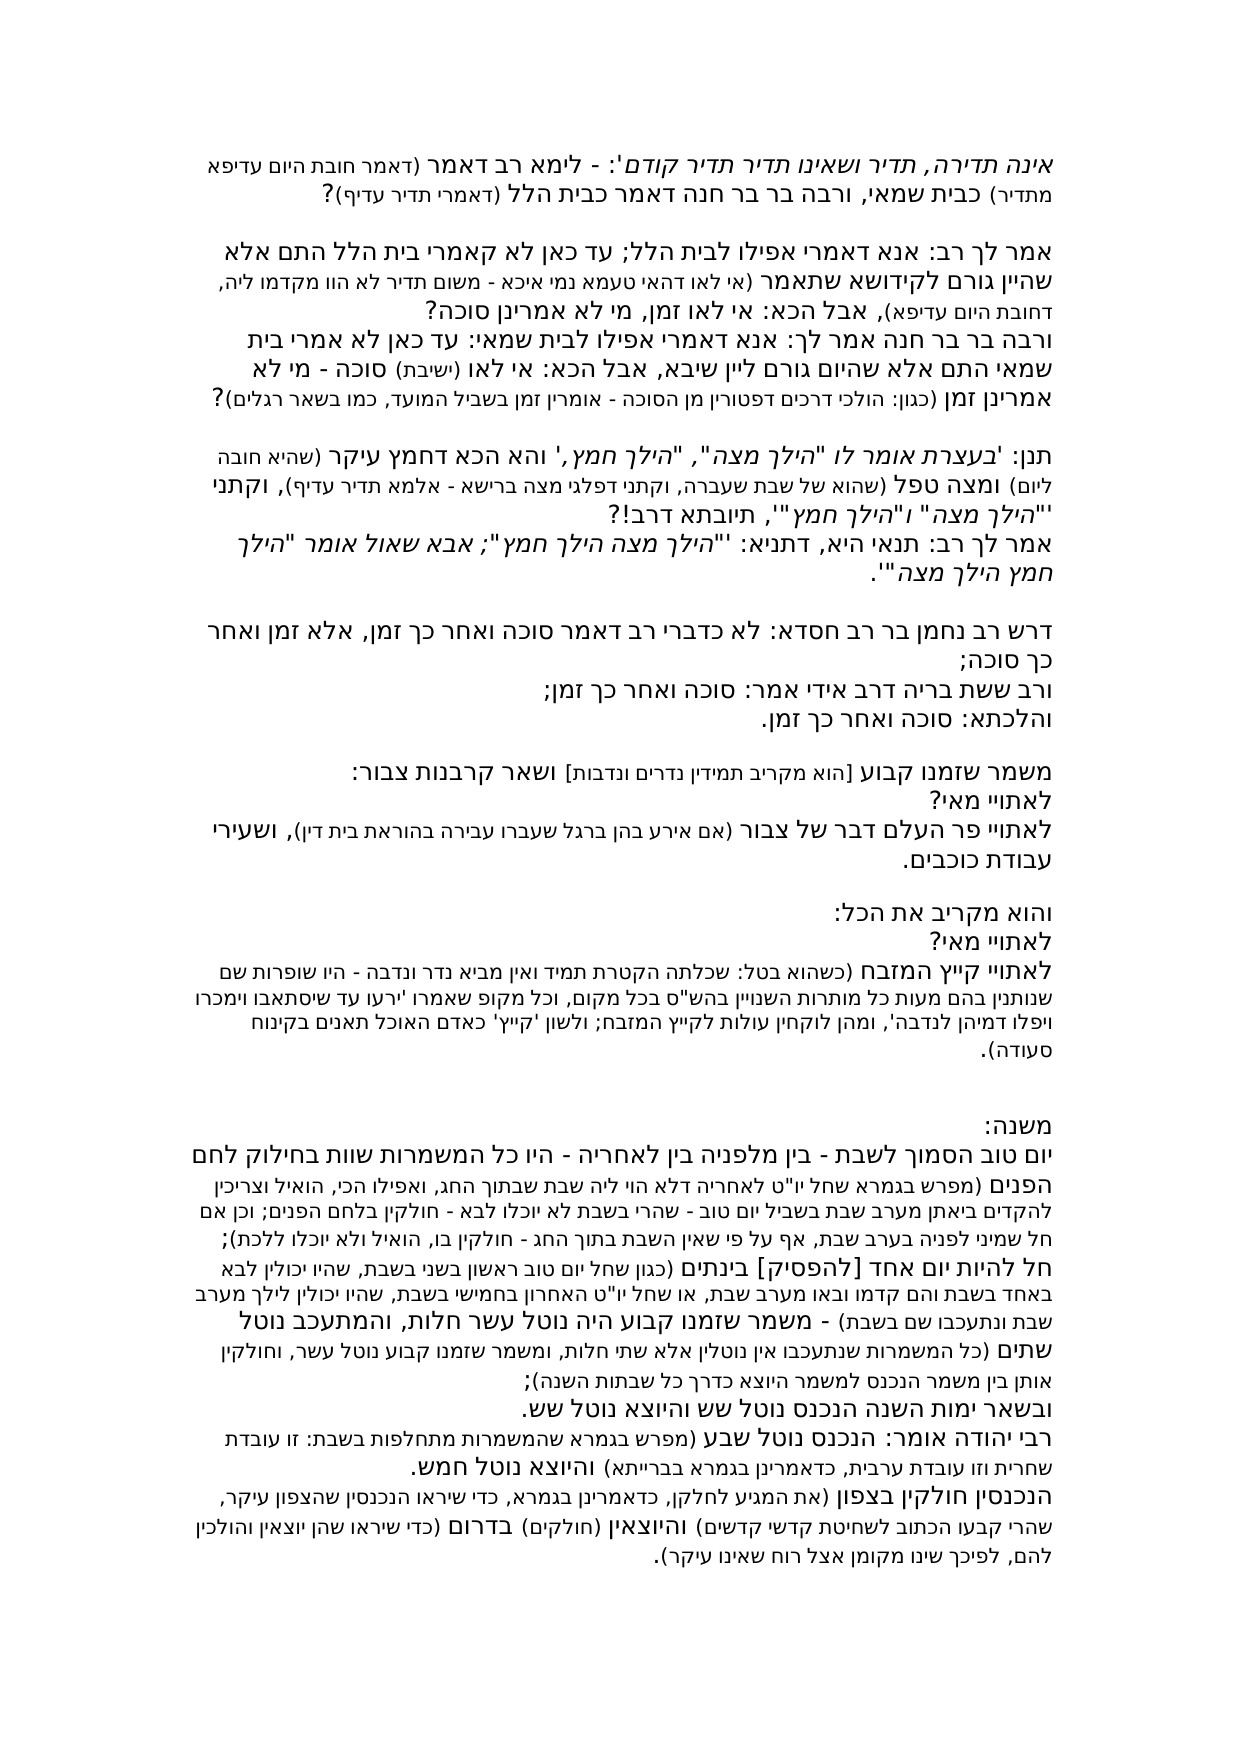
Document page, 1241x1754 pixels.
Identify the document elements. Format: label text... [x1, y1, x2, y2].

text משנה: [187, 1112, 1053, 1141]
text הנכנסין חולקין בצפון (את המגיע לחלקן, כדאמרינן בגמרא, כדי שיראו הנכנסין שהצפון עיקר, שהרי קבעו הכתוב לשחיטת קדשי קדשים) והיוצאין (חולקים) בדרום (כדי שיראו שהן יוצאין והולכין להם, לפיכך שינו מקומן אצל רוח שאינו עיקר). [187, 1482, 1053, 1569]
text ובשאר ימות השנה הנכנס נוטל שש והיוצא נוטל שש. [187, 1394, 1053, 1423]
text לאתויי פר העלם דבר של צבור (אם אירע בהן ברגל שעברו עבירה בהוראת בית דין), ושעירי עבודת כוכבים. [187, 816, 1053, 874]
text דרש רב נחמן בר רב חסדא: לא כדברי רב דאמר סוכה ואחר כך זמן, אלא זמן ואחר כך סוכה; [187, 616, 1053, 675]
text חל להיות יום אחד [להפסיק] בינתים (כגון שחל יום טוב ראשון בשני בשבת, שהיו יכולין לבא באחד בשבת והם קדמו ובאו מערב שבת, או שחל יו"ט האחרון בחמישי בשבת, שהיו יכולין לילך מערב שבת ונתעכבו שם בשבת) - משמר שזמנו קבוע היה נוטל עשר חלות, והמתעכב נוטל שתים (כל המשמרות שנתעכבו אין נוטלין אלא שתי חלות, ומשמר שזמנו קבוע נוטל עשר, וחולקין אותן בין משמר הנכנס למשמר היוצא כדרך כל שבתות השנה); [187, 1253, 1053, 1394]
text אינה תדירה, תדיר ושאינו תדיר תדיר קודם': - לימא רב דאמר (דאמר חובת היום עדיפא מתדיר) כבית שמאי, ורבה בר בר חנה דאמר כבית הלל (דאמרי תדיר עדיף)? [187, 150, 1053, 208]
text ורבה בר בר חנה אמר לך: אנא דאמרי אפילו לבית שמאי: עד כאן לא אמרי בית שמאי התם אלא שהיום גורם ליין שיבא, אבל הכא: אי לאו (ישיבת) סוכה - מי לא אמרינן זמן (כגון: הולכי דרכים דפטורין מן הסוכה - אומרין זמן בשביל המועד, כמו בשאר רגלים)? [187, 325, 1053, 413]
text לאתויי קייץ המזבח (כשהוא בטל: שכלתה הקטרת תמיד ואין מביא נדר ונדבה - היו שופרות שם שנותנין בהם מעות כל מותרות השנויין בהש"ס בכל מקום, וכל מקופ שאמרו 'ירעו עד שיסתאבו וימכרו ויפלו דמיהן לנדבה', ומהן לוקחין עולות לקייץ המזבח; ולשון 'קייץ' כאדם האוכל תאנים בקינוח סעודה). [187, 956, 1053, 1063]
text יום טוב הסמוך לשבת - בין מלפניה בין לאחריה - היו כל המשמרות שוות בחילוק לחם הפנים (מפרש בגמרא שחל יו"ט לאחריה דלא הוי ליה שבת שבתוך החג, ואפילו הכי, הואיל וצריכין להקדים ביאתן מערב שבת בשביל יום טוב - שהרי בשבת לא יוכלו לבא - חולקין בלחם הפנים; וכן אם חל שמיני לפניה בערב שבת, אף על פי שאין השבת בתוך החג - חולקין בו, הואיל ולא יוכלו ללכת); [187, 1141, 1053, 1253]
text לאתויי מאי? [187, 927, 1053, 956]
text אמר לך רב: אנא דאמרי אפילו לבית הלל; עד כאן לא קאמרי בית הלל התם אלא שהיין גורם לקידושא שתאמר (אי לאו דהאי טעמא נמי איכא - משום תדיר לא הוו מקדמו ליה, דחובת היום עדיפא), אבל הכא: אי לאו זמן, מי לא אמרינן סוכה? [187, 237, 1053, 325]
text והלכתא: סוכה ואחר כך זמן. [187, 704, 1053, 733]
text והוא מקריב את הכל: [187, 898, 1053, 927]
text אמר לך רב: תנאי היא, דתניא: '"הילך מצה הילך חמץ"; אבא שאול אומר "הילך חמץ הילך מצה"'. [187, 529, 1053, 588]
text ורב ששת בריה דרב אידי אמר: סוכה ואחר כך זמן; [187, 675, 1053, 704]
text רבי יהודה אומר: הנכנס נוטל שבע (מפרש בגמרא שהמשמרות מתחלפות בשבת: זו עובדת שחרית וזו עובדת ערבית, כדאמרינן בגמרא בברייתא) והיוצא נוטל חמש. [187, 1423, 1053, 1482]
text לאתויי מאי? [187, 786, 1053, 816]
text תנן: 'בעצרת אומר לו "הילך מצה", "הילך חמץ,' והא הכא דחמץ עיקר (שהיא חובה ליום) ומצה טפל (שהוא של שבת שעברה, וקתני דפלגי מצה ברישא - אלמא תדיר עדיף), וקתני '"הילך מצה" ו"הילך חמץ"', תיובתא דרב!? [187, 441, 1053, 529]
text משמר שזמנו קבוע [הוא מקריב תמידין נדרים ונדבות] ושאר קרבנות צבור: [187, 757, 1053, 786]
